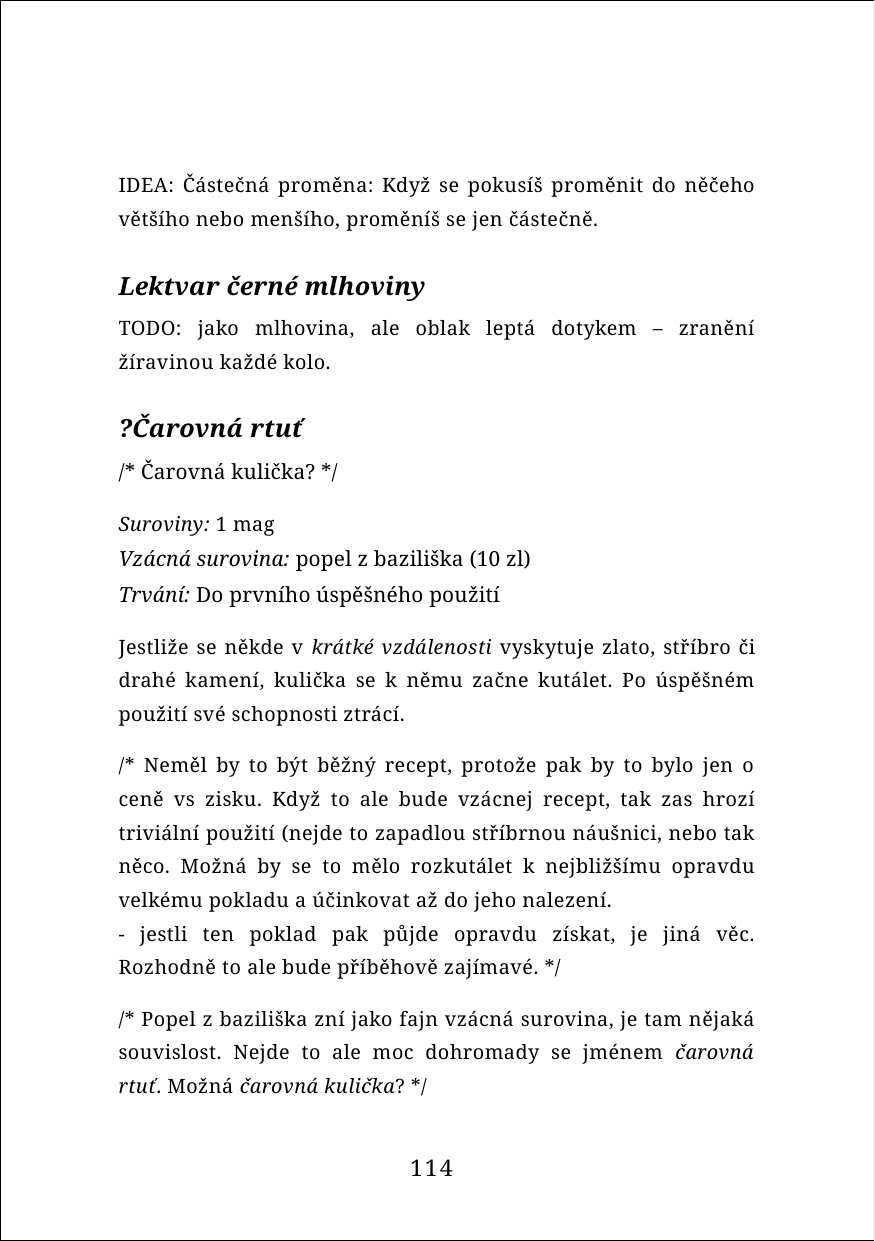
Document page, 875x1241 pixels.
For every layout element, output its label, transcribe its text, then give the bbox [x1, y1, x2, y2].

text TODO: jako mlhovina, ale oblak leptá dotykem – zranění žíravinou každé kolo. [118, 314, 756, 375]
subtitle Lektvar černé mlhoviny [118, 268, 756, 303]
text /* Čarovná kulička? */ [118, 457, 756, 485]
text Jestliže se někde v krátké vzdálenosti vyskytuje zlato, stříbro či drahé kamení, kulička se k němu začne kutálet. Po úspěšném použití své schopnosti ztrácí. [118, 633, 756, 727]
text /* Popel z baziliška zní jako fajn vzácná surovina, je tam nějaká souvislost. Nejde to ale moc dohromady se jménem čarovná rtuť. Možná čarovná kulička? */ [118, 1005, 756, 1099]
text IDEA: Částečná proměna: Když se pokusíš proměnit do něčeho většího nebo menšího, proměníš se jen částečně. [118, 172, 756, 232]
text Suroviny: 1 mag Vzácná surovina: popel z baziliška (10 zl) Trvání: Do prvního úspěšného použití [118, 510, 756, 608]
text /* Neměl by to být běžný recept, protože pak by to bylo jen o ceně vs zisku. Když to ale bude vzácnej recept, tak zas hrozí triviální použití (nejde to zapadlou stříbrnou náušnici, nebo tak něco. Možná by se to mělo rozkutálet k nejbližšímu opravdu velkému pokladu a účinkovat až do jeho nalezení. - jestli ten poklad pak půjde opravdu získat, je jiná věc. Rozhodně to ale bude příběhově zajímavé. */ [118, 752, 756, 981]
subtitle ?Čarovná rtuť [118, 411, 756, 445]
